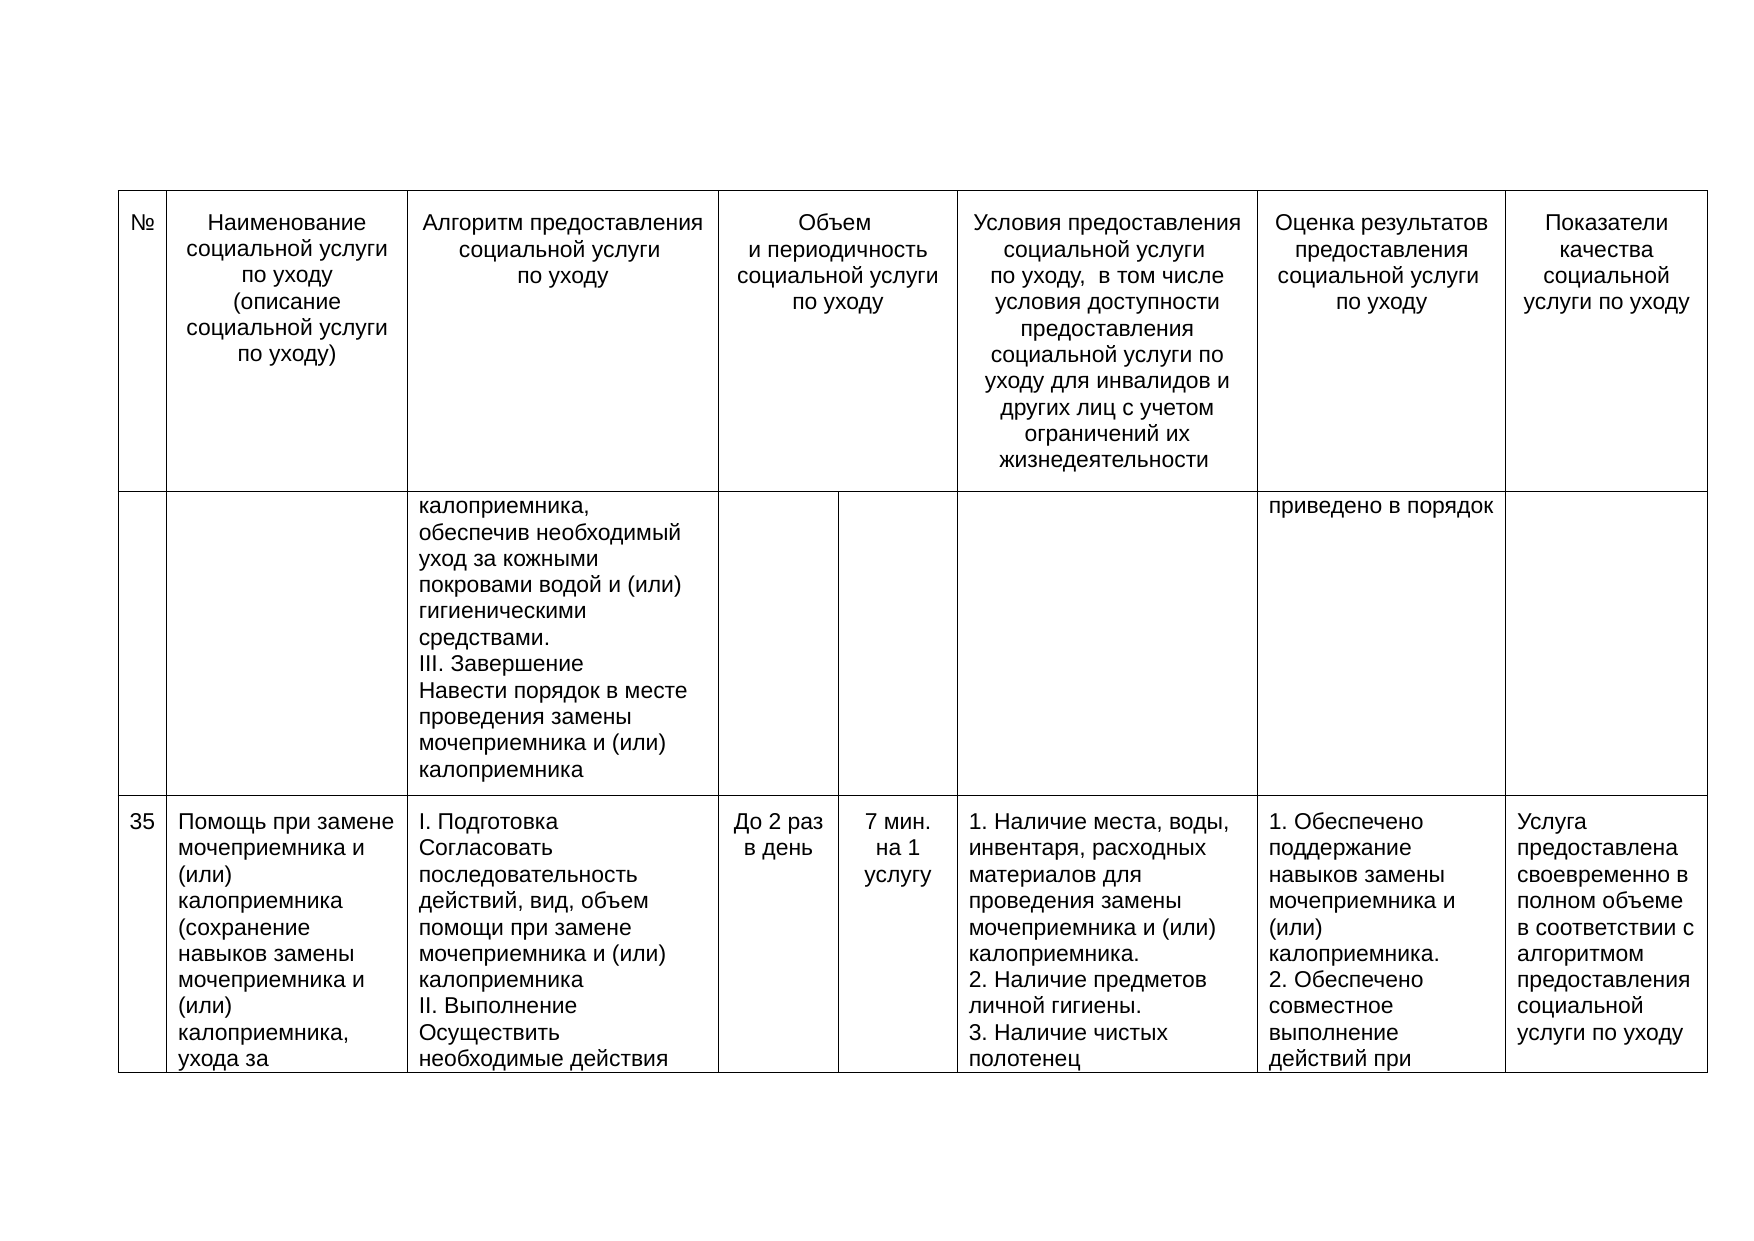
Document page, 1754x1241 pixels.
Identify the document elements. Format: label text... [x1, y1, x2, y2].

table_header Алгоритм предоставления социальной услуги по уходу [408, 191, 718, 491]
table_header Наименование социальной услуги по уходу (описание социальной услуги по уходу) [167, 191, 407, 491]
table_cell I. Подготовка Согласовать последовательность действий, вид, объем помощи при замене мочеприемника и (или) калоприемника II. Выполнение Осуществить необходимые действия [408, 796, 718, 1072]
table_cell [167, 492, 407, 794]
table_header Объем и периодичность социальной услуги по уходу [719, 191, 957, 491]
table_cell приведено в порядок [1258, 492, 1505, 794]
table_header Показатели качества социальной услуги по уходу [1506, 191, 1707, 491]
table_cell [119, 492, 166, 794]
table_cell Услуга предоставлена своевременно в полном объеме в соответствии с алгоритмом предоставления социальной услуги по уходу [1506, 796, 1707, 1072]
table_cell [839, 492, 957, 794]
table_header № [119, 191, 166, 491]
table_cell калоприемника, обеспечив необходимый уход за кожными покровами водой и (или) гигиеническими средствами. III. Завершение Навести порядок в месте проведения замены мочеприемника и (или) калоприемника [408, 492, 718, 794]
table_cell 1. Наличие места, воды, инвентаря, расходных материалов для проведения замены мочеприемника и (или) калоприемника. 2. Наличие предметов личной гигиены. 3. Наличие чистых полотенец [958, 796, 1257, 1072]
table_header Условия предоставления социальной услуги по уходу, в том числе условия доступности предоставления социальной услуги по уходу для инвалидов и других лиц с учетом ограничений их жизнедеятельности [958, 191, 1257, 491]
table_cell Помощь при замене мочеприемника и (или) калоприемника (сохранение навыков замены мочеприемника и (или) калоприемника, ухода за [167, 796, 407, 1072]
table_cell [1506, 492, 1707, 794]
table_cell [119, 796, 166, 1072]
table_cell До 2 раз в день [719, 796, 838, 1072]
table_cell 1. Обеспечено поддержание навыков замены мочеприемника и (или) калоприемника. 2. Обеспечено совместное выполнение действий при [1258, 796, 1505, 1072]
table_header Оценка результатов предоставления социальной услуги по уходу [1258, 191, 1505, 491]
table_cell 7 мин. на 1 услугу [839, 796, 957, 1072]
table_cell [958, 492, 1257, 794]
table_cell [719, 492, 838, 794]
